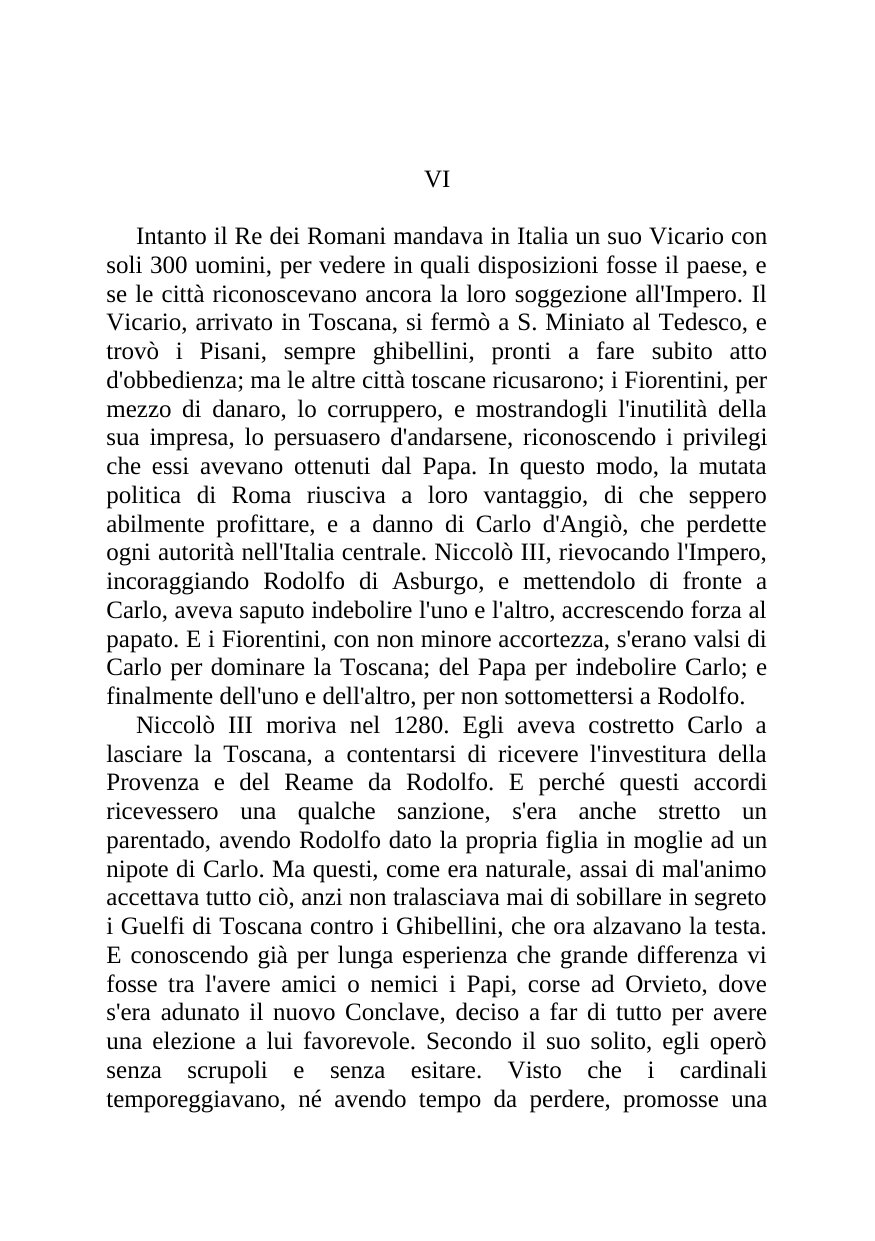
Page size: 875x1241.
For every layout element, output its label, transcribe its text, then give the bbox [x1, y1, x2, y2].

text VI [106, 164, 768, 192]
text Niccolò III moriva nel 1280. Egli aveva costretto Carlo a lasciare la Toscana, a contentarsi di ricevere l'investitura della Provenza e del Reame da Rodolfo. E perché questi accordi ricevessero una qualche sanzione, s'era anche stretto un parentado, avendo Rodolfo dato la propria figlia in moglie ad un nipote di Carlo. Ma questi, come era naturale, assai di mal'animo accettava tutto ciò, anzi non tralasciava mai di sobillare in segreto i Guelfi di Toscana contro i Ghibellini, che ora alzavano la testa. E conoscendo già per lunga esperienza che grande differenza vi fosse tra l'avere amici o nemici i Papi, corse ad Orvieto, dove s'era adunato il nuovo Conclave, deciso a far di tutto per avere una elezione a lui favorevole. Secondo il suo solito, egli operò senza scrupoli e senza esitare. Visto che i cardinali temporeggiavano, né avendo tempo da perdere, promosse una [106, 710, 768, 1112]
text Intanto il Re dei Romani mandava in Italia un suo Vicario con soli 300 uomini, per vedere in quali disposizioni fosse il paese, e se le città riconoscevano ancora la loro soggezione all'Impero. Il Vicario, arrivato in Toscana, si fermò a S. Miniato al Tedesco, e trovò i Pisani, sempre ghibellini, pronti a fare subito atto d'obbedienza; ma le altre città toscane ricusarono; i Fiorentini, per mezzo di danaro, lo corruppero, e mostrandogli l'inutilità della sua impresa, lo persuasero d'andarsene, riconoscendo i privilegi che essi avevano ottenuti dal Papa. In questo modo, la mutata politica di Roma riusciva a loro vantaggio, di che seppero abilmente profittare, e a danno di Carlo d'Angiò, che perdette ogni autorità nell'Italia centrale. Niccolò III, rievocando l'Impero, incoraggiando Rodolfo di Asburgo, e mettendolo di fronte a Carlo, aveva saputo indebolire l'uno e l'altro, accrescendo forza al papato. E i Fiorentini, con non minore accortezza, s'erano valsi di Carlo per dominare la Toscana; del Papa per indebolire Carlo; e finalmente dell'uno e dell'altro, per non sottomettersi a Rodolfo. [106, 221, 768, 710]
